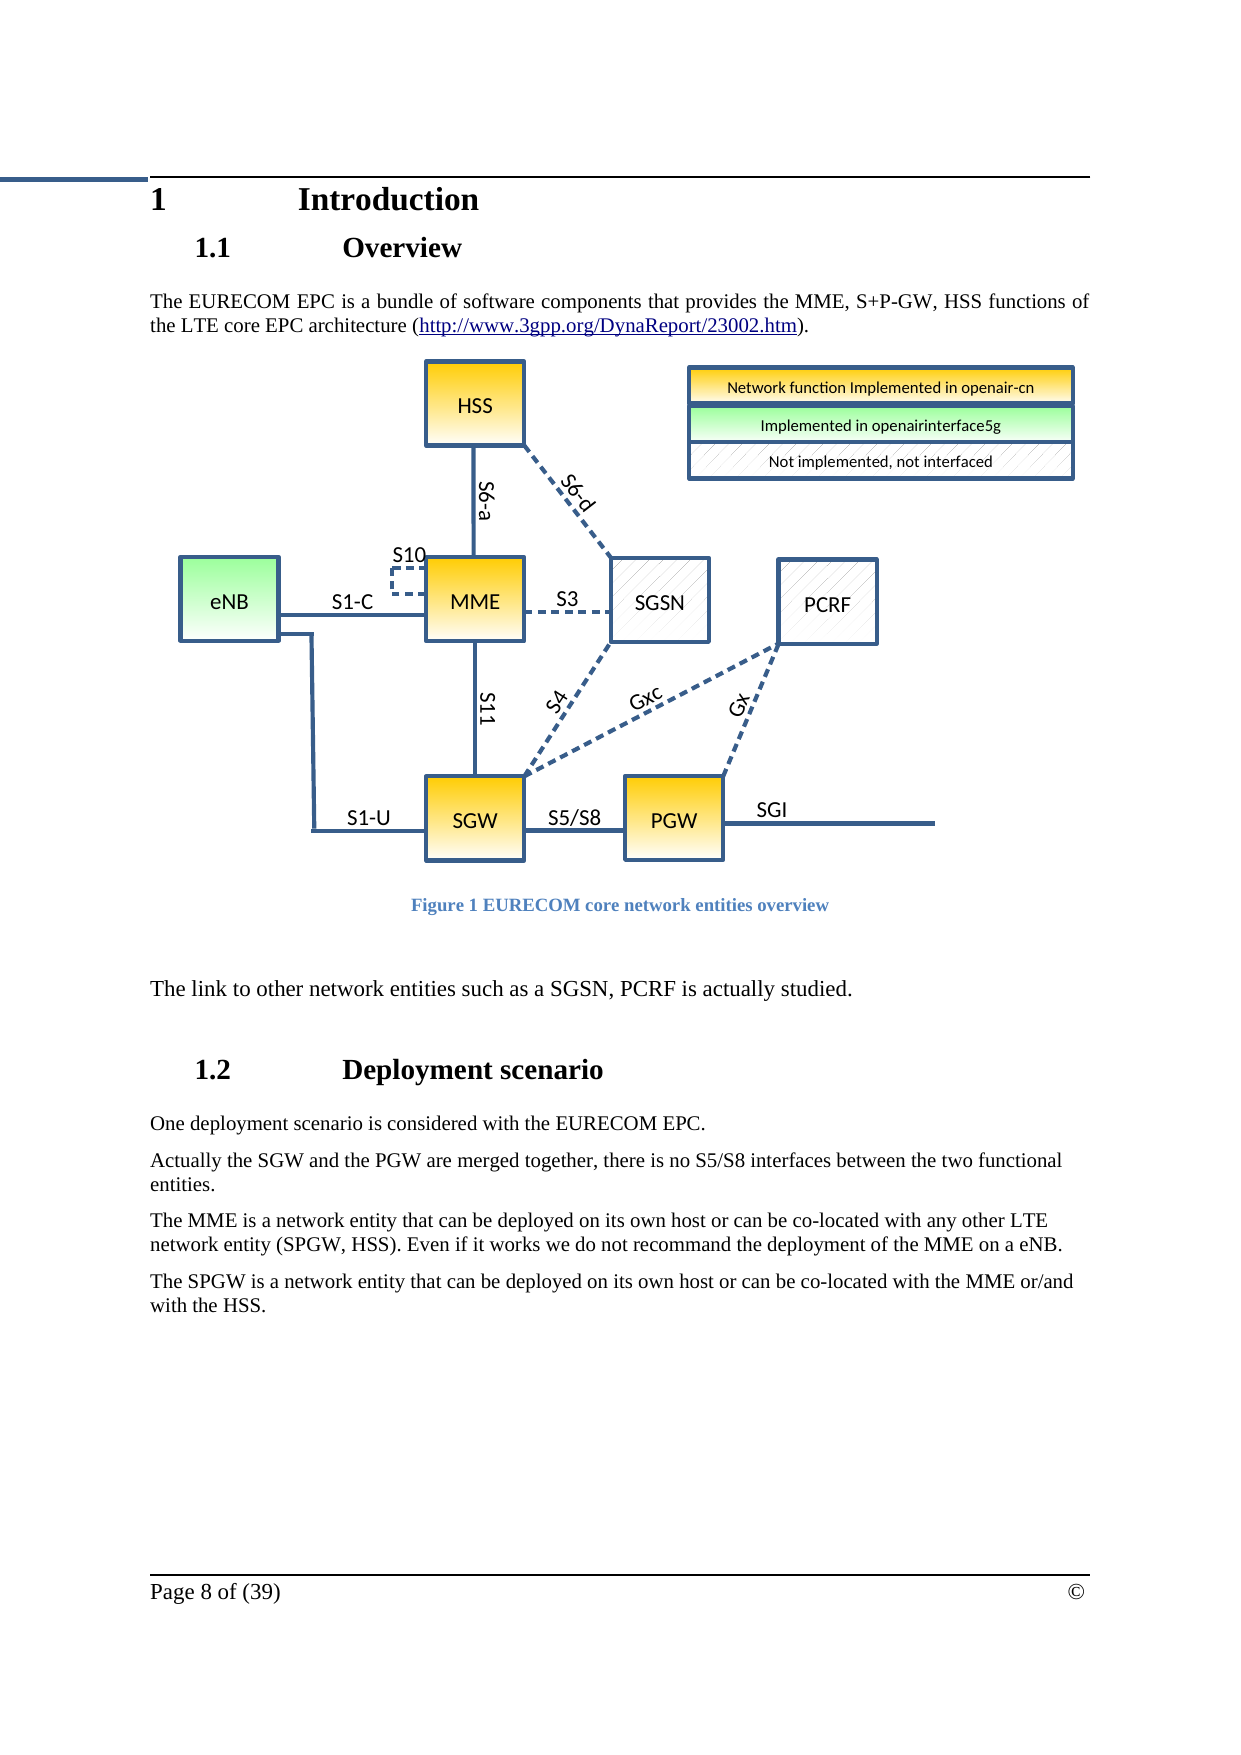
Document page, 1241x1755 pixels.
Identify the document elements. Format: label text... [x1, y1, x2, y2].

subtitle Introduction [150, 179, 1090, 218]
text One deployment scenario is considered with the EURECOM EPC. [150, 1111, 1090, 1135]
text The link to other network entities such as a SGSN, PCRF is actually studied. [150, 975, 1090, 1001]
text Actually the SGW and the PGW are merged together, there is no S5/S8 interfaces between the two functional entities. [150, 1147, 1090, 1196]
text The EURECOM EPC is a bundle of software components that provides the MME, S+P-GW, HSS functions of the LTE core EPC architecture (http://www.3gpp.org/DynaReport/23002.htm). [150, 289, 1090, 337]
text Figure 1 EURECOM core network entities overview [150, 893, 1090, 915]
text The SPGW is a network entity that can be deployed on its own host or can be co-located with the MME or/and with the HSS. [150, 1269, 1090, 1317]
text The MME is a network entity that can be deployed on its own host or can be co-located with any other LTE network entity (SPGW, HSS). Even if it works we do not recommand the deployment of the MME on a eNB. [150, 1208, 1090, 1256]
subtitle Deployment scenario [194, 1052, 1090, 1086]
subtitle Overview [194, 230, 1090, 264]
